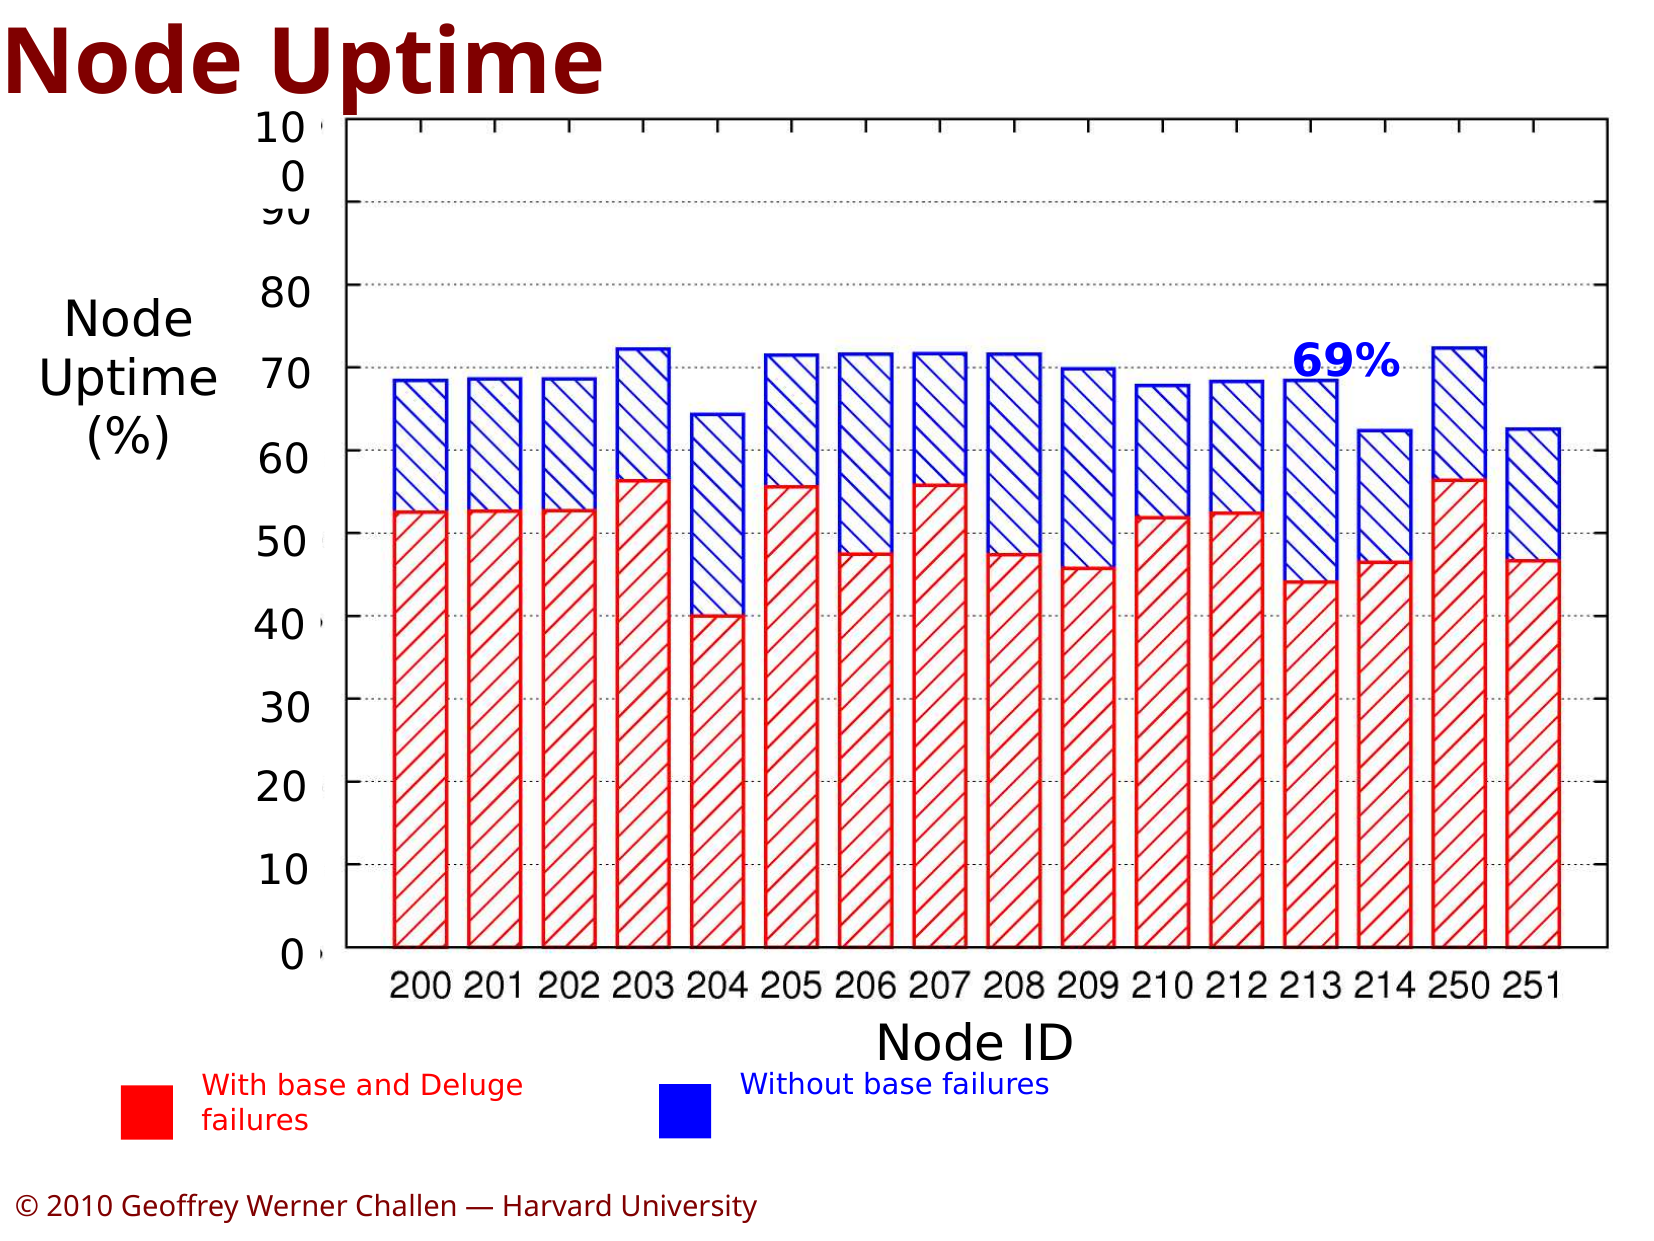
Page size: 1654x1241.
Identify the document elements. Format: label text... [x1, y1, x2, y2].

text_box 40 [221, 593, 321, 657]
text_box 70 [227, 342, 327, 406]
text_box 60 [225, 427, 325, 491]
text_box 69% [1267, 326, 1425, 395]
text_box Without base failures [724, 1059, 1162, 1109]
text_box 100 [222, 96, 322, 209]
text_box 0 [221, 923, 321, 987]
text_box Node Uptime (%) [0, 282, 258, 473]
text_box With base and Deluge failures [186, 1061, 624, 1144]
text_box 20 [223, 755, 323, 819]
title Node Uptime [0, 0, 1654, 117]
text_box 90 [227, 177, 327, 242]
text_box 30 [227, 676, 327, 740]
text_box 80 [227, 261, 327, 325]
picture [219, 117, 1632, 1018]
text_box 10 [225, 838, 325, 902]
text_box Node ID [777, 1006, 1173, 1081]
text_box [120, 1085, 173, 1140]
text_box 50 [223, 510, 323, 574]
text_box [659, 1084, 712, 1139]
